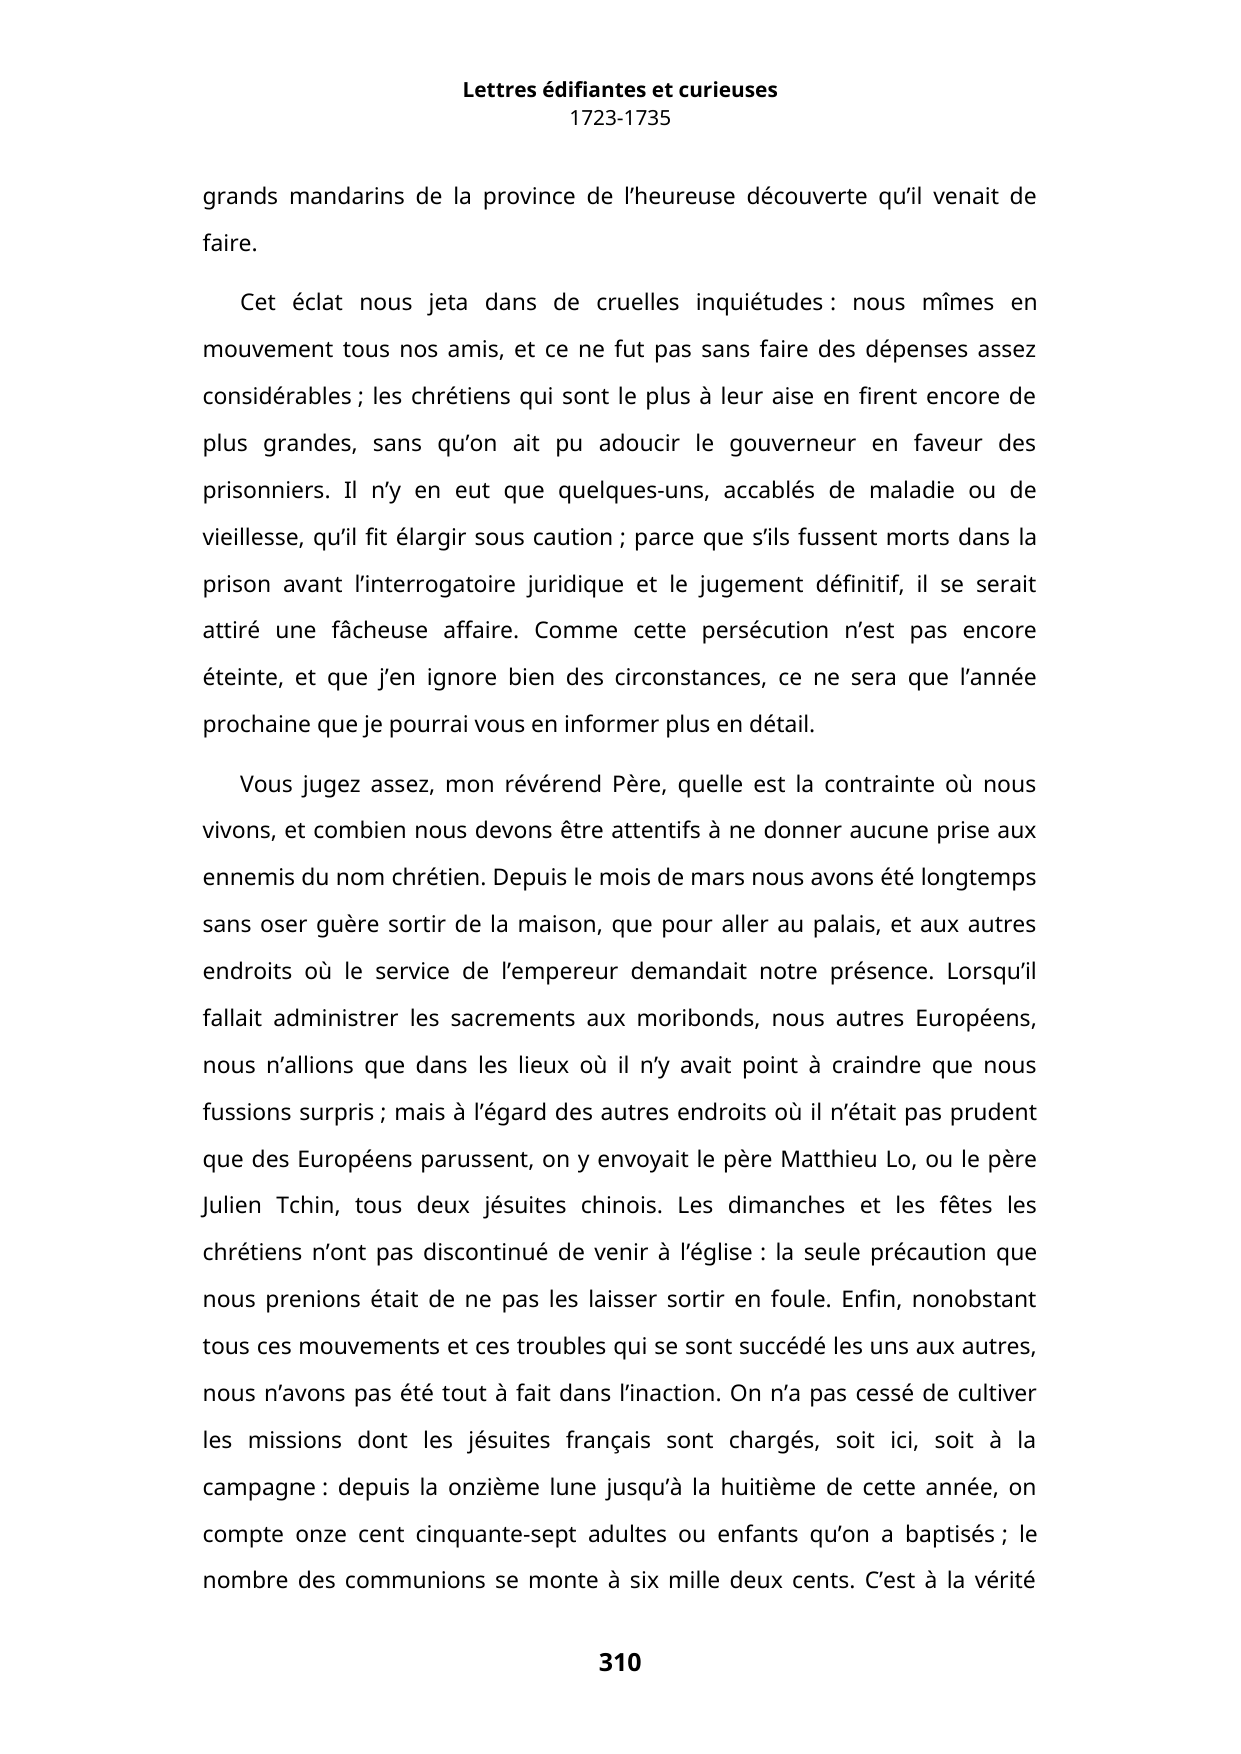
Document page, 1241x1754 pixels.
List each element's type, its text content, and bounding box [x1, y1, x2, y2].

text grands mandarins de la province de l’heureuse découverte qu’il venait de faire. [202, 180, 1038, 258]
text Vous jugez assez, mon révérend Père, quelle est la contrainte où nous vivons, et combien nous devons être attentifs à ne donner aucune prise aux ennemis du nom chrétien. Depuis le mois de mars nous avons été longtemps sans oser guère sortir de la maison, que pour aller au palais, et aux autres endroits où le service de l’empereur demandait notre présence. Lorsqu’il fallait administrer les sacrements aux moribonds, nous autres Européens, nous n’allions que dans les lieux où il n’y avait point à craindre que nous fussions surpris ; mais à l’égard des autres endroits où il n’était pas prudent que des Européens parussent, on y envoyait le père Matthieu Lo, ou le père Julien Tchin, tous deux jésuites chinois. Les dimanches et les fêtes les chrétiens n’ont pas discontinué de venir à l’église : la seule précaution que nous prenions était de ne pas les laisser sortir en foule. Enfin, nonobstant tous ces mouvements et ces troubles qui se sont succédé les uns aux autres, nous n’avons pas été tout à fait dans l’inaction. On n’a pas cessé de cultiver les missions dont les jésuites français sont chargés, soit ici, soit à la campagne : depuis la onzième lune jusqu’à la huitième de cette année, on compte onze cent cinquante-sept adultes ou enfants qu’on a baptisés ; le nombre des communions se monte à six mille deux cents. C’est à la vérité [202, 767, 1038, 1596]
text Cet éclat nous jeta dans de cruelles inquiétudes : nous mîmes en mouvement tous nos amis, et ce ne fut pas sans faire des dépenses assez considérables ; les chrétiens qui sont le plus à leur aise en firent encore de plus grandes, sans qu’on ait pu adoucir le gouverneur en faveur des prisonniers. Il n’y en eut que quelques-uns, accablés de maladie ou de vieillesse, qu’il fit élargir sous caution ; parce que s’ils fussent morts dans la prison avant l’interrogatoire juridique et le jugement définitif, il se serait attiré une fâcheuse affaire. Comme cette persécution n’est pas encore éteinte, et que j’en ignore bien des circonstances, ce ne sera que l’année prochaine que je pourrai vous en informer plus en détail. [202, 286, 1038, 739]
